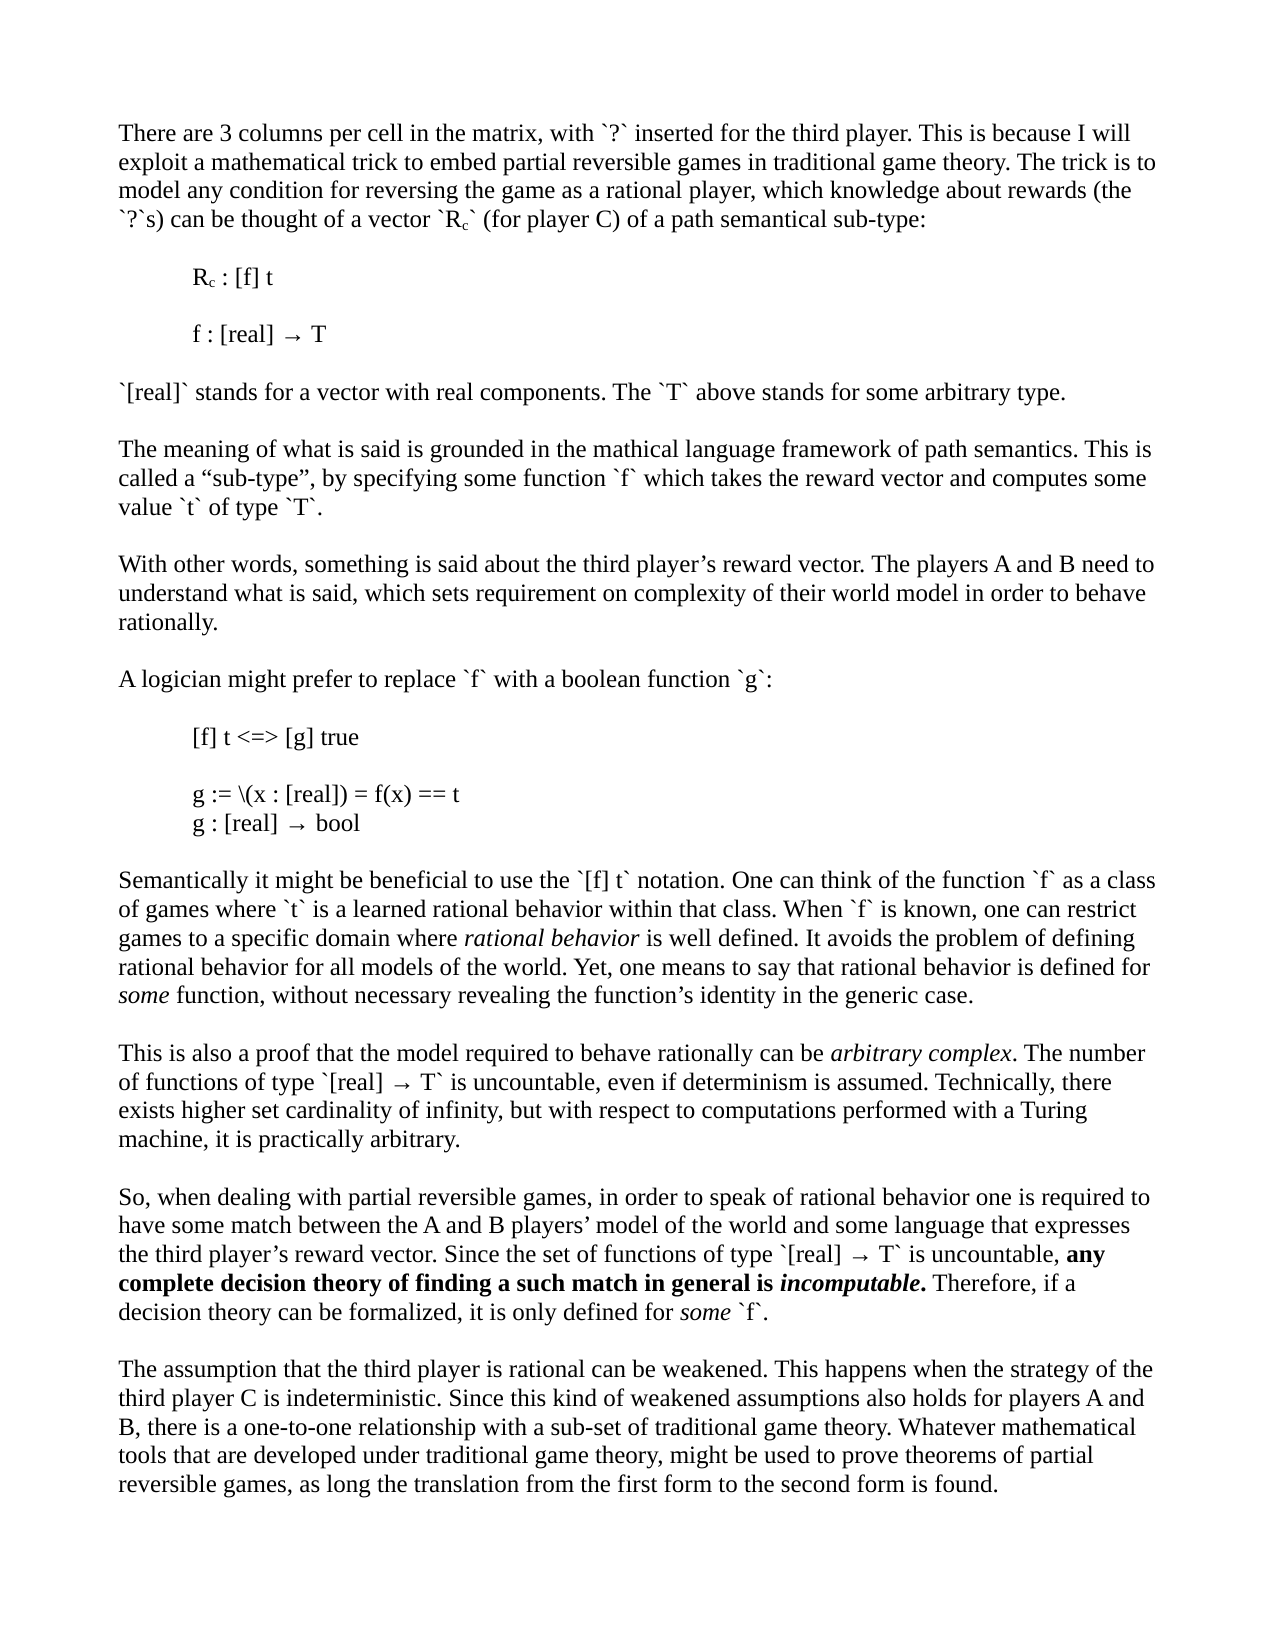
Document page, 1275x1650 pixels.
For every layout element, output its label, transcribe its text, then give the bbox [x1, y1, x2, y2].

text A logician might prefer to replace `f` with a boolean function `g`: [118, 664, 1157, 693]
text Rc : [f] t [118, 262, 1157, 291]
text This is also a proof that the model required to behave rationally can be arbitrary complex. The number of functions of type `[real] → T` is uncountable, even if determinism is assumed. Technically, there exists higher set cardinality of infinity, but with respect to computations performed with a Turing machine, it is practically arbitrary. [118, 1038, 1157, 1153]
text So, when dealing with partial reversible games, in order to speak of rational behavior one is required to have some match between the A and B players’ model of the world and some language that expresses the third player’s reward vector. Since the set of functions of type `[real] → T` is uncountable, any complete decision theory of finding a such match in general is incomputable. Therefore, if a decision theory can be formalized, it is only defined for some `f`. [118, 1182, 1157, 1326]
text g : [real] → bool [118, 808, 1157, 837]
text f : [real] → T [118, 319, 1157, 348]
text `[real]` stands for a vector with real components. The `T` above stands for some arbitrary type. [118, 377, 1157, 406]
text The meaning of what is said is grounded in the mathical language framework of path semantics. This is called a “sub-type”, by specifying some function `f` which takes the reward vector and computes some value `t` of type `T`. [118, 434, 1157, 521]
text g := \(x : [real]) = f(x) == t [118, 779, 1157, 808]
text With other words, something is said about the third player’s reward vector. The players A and B need to understand what is said, which sets requirement on complexity of their world model in order to behave rationally. [118, 549, 1157, 636]
text The assumption that the third player is rational can be weakened. This happens when the strategy of the third player C is indeterministic. Since this kind of weakened assumptions also holds for players A and B, there is a one-to-one relationship with a sub-set of traditional game theory. Whatever mathematical tools that are developed under traditional game theory, might be used to prove theorems of partial reversible games, as long the translation from the first form to the second form is found. [118, 1354, 1157, 1498]
text There are 3 columns per cell in the matrix, with `?` inserted for the third player. This is because I will exploit a mathematical trick to embed partial reversible games in traditional game theory. The trick is to model any condition for reversing the game as a rational player, which knowledge about rewards (the `?`s) can be thought of a vector `Rc` (for player C) of a path semantical sub-type: [118, 118, 1157, 233]
text [f] t <=> [g] true [118, 722, 1157, 751]
text Semantically it might be beneficial to use the `[f] t` notation. One can think of the function `f` as a class of games where `t` is a learned rational behavior within that class. When `f` is known, one can restrict games to a specific domain where rational behavior is well defined. It avoids the problem of defining rational behavior for all models of the world. Yet, one means to say that rational behavior is defined for some function, without necessary revealing the function’s identity in the generic case. [118, 866, 1157, 1009]
